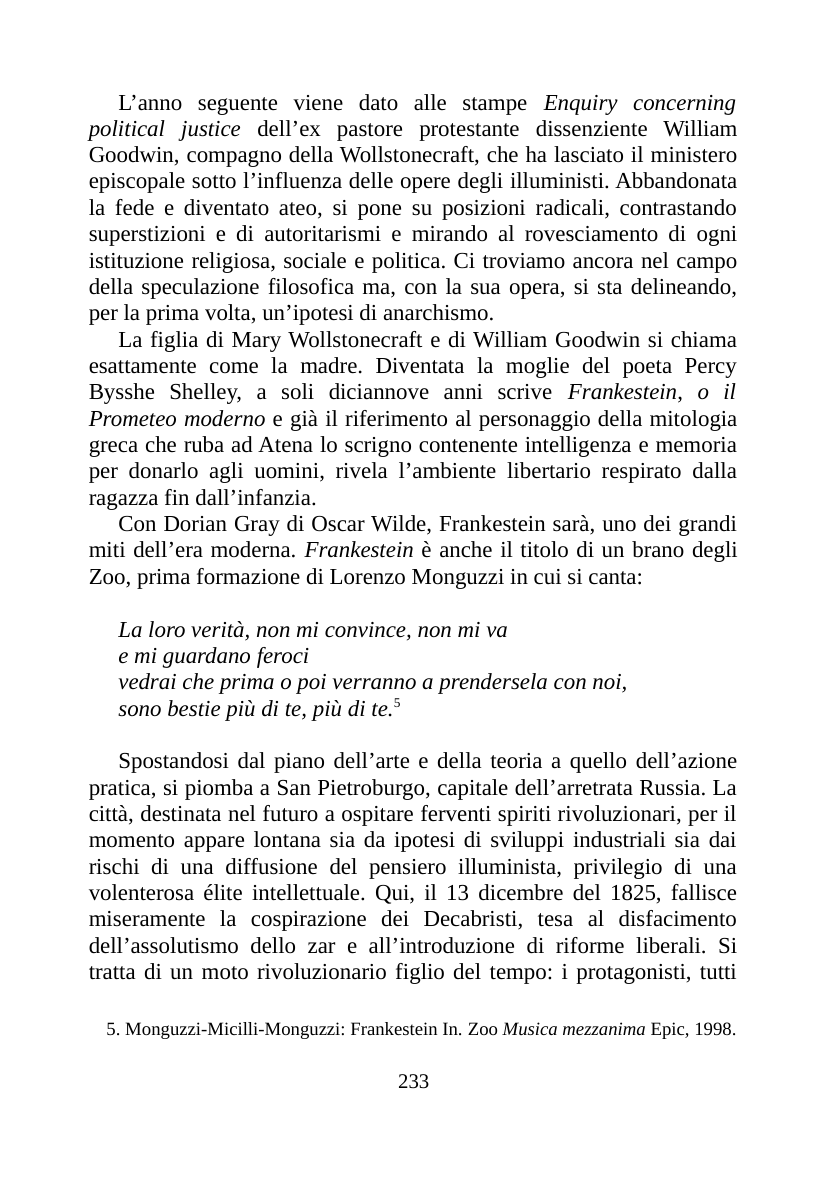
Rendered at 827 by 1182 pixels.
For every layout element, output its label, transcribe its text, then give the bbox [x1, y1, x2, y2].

text L’anno seguente viene dato alle stampe Enquiry concerning political justice dell’ex pastore protestante dissenziente William Goodwin, compagno della Wollstonecraft, che ha lasciato il ministero episcopale sotto l’influenza delle opere degli illuministi. Abbandonata la fede e diventato ateo, si pone su posizioni radicali, contrastando superstizioni e di autoritarismi e mirando al rovesciamento di ogni istituzione religiosa, sociale e politica. Ci troviamo ancora nel campo della speculazione filosofica ma, con la sua opera, si sta delineando, per la prima volta, un’ipotesi di anarchismo. [88, 88, 738, 326]
text vedrai che prima o poi verranno a prendersela con noi, [88, 668, 738, 695]
text Spostandosi dal piano dell’arte e della teoria a quello dell’azione pratica, si piomba a San Pietroburgo, capitale dell’arretrata Russia. La città, destinata nel futuro a ospitare ferventi spiriti rivoluzionari, per il momento appare lontana sia da ipotesi di sviluppi industriali sia dai rischi di una diffusione del pensiero illuminista, privilegio di una volenterosa élite intellettuale. Qui, il 13 dicembre del 1825, fallisce miseramente la cospirazione dei Decabristi, tesa al disfacimento dell’assolutismo dello zar e all’introduzione di riforme liberali. Si tratta di un moto rivoluzionario figlio del tempo: i protagonisti, tutti [88, 747, 738, 984]
text La loro verità, non mi convince, non mi va [88, 616, 738, 642]
text La figlia di Mary Wollstonecraft e di William Goodwin si chiama esattamente come la madre. Diventata la moglie del poeta Percy Bysshe Shelley, a soli diciannove anni scrive Frankestein, o il Prometeo moderno e già il riferimento al personaggio della mitologia greca che ruba ad Atena lo scrigno contenente intelligenza e memoria per donarlo agli uomini, rivela l’ambiente libertario respirato dalla ragazza fin dall’infanzia. [88, 326, 738, 510]
text sono bestie più di te, più di te. [88, 695, 738, 721]
text Monguzzi-Micilli-Monguzzi: Frankestein In. Zoo Musica mezzanima Epic, 1998. [88, 1017, 738, 1039]
text Con Dorian Gray di Oscar Wilde, Frankestein sarà, uno dei grandi miti dell’era moderna. Frankestein è anche il titolo di un brano degli Zoo, prima formazione di Lorenzo Monguzzi in cui si canta: [88, 510, 738, 589]
text e mi guardano feroci [88, 642, 738, 668]
